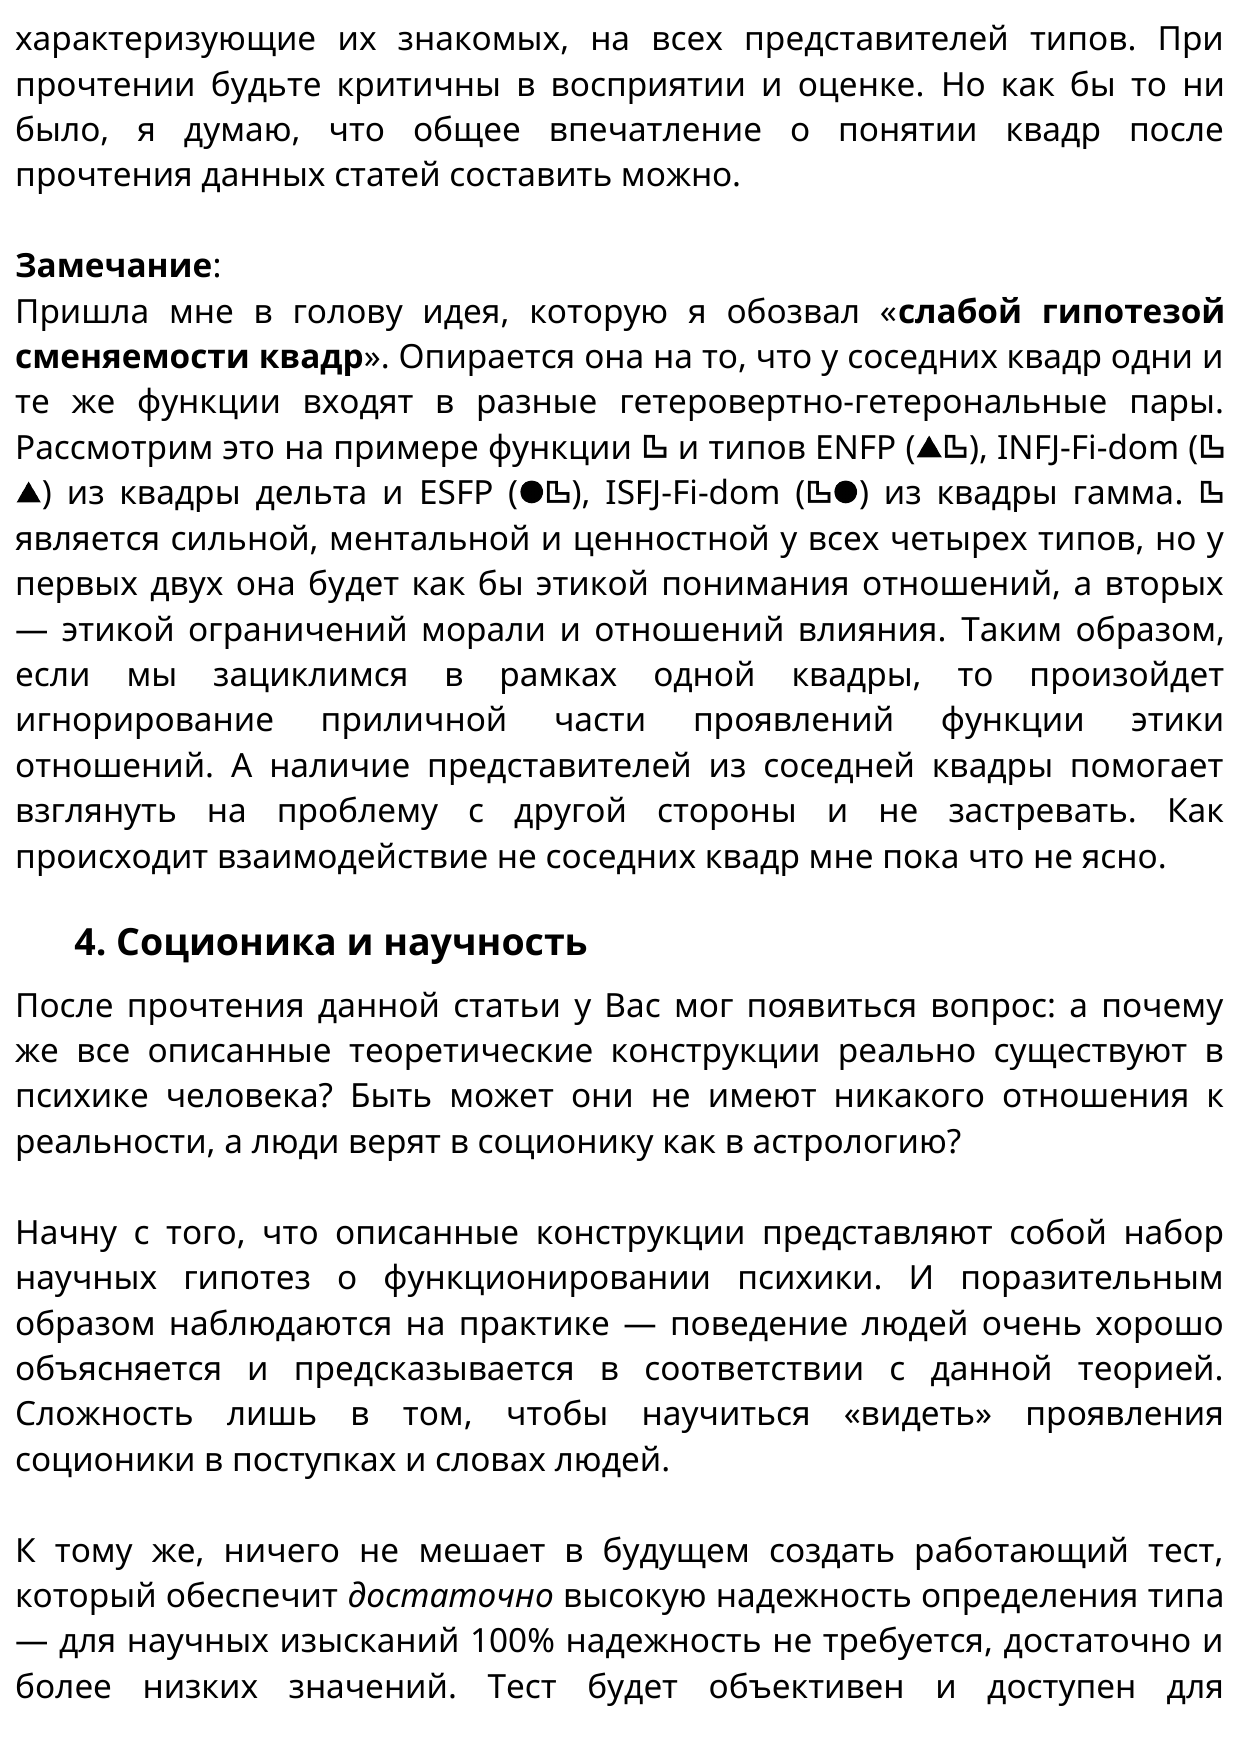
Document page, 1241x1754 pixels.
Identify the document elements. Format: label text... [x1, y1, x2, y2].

picture [15, 478, 42, 505]
picture [1198, 432, 1225, 460]
text После прочтения данной статьи у Вас мог появиться вопрос: а почему же все описанные теоретические конструкции реально существуют в психике человека? Быть может они не имеют никакого отношения к реальности, а люди верят в соционику как в астрологию? [15, 981, 1225, 1163]
text Пришла мне в голову идея, которую я обозвал «слабой гипотезой сменяемости квадр». Опирается она на то, что у соседних квадр одни и те же функции входят в разные гетеровертно-гетерональные пары. Рассмотрим это на примере функции и типов ENFP (), INFJ-Fi-dom () из квадры дельта и ESFP (), ISFJ-Fi-dom () из квадры гамма. является сильной, ментальной и ценностной у всех четырех типов, но у первых двух она будет как бы этикой понимания отношений, а вторых — этикой ограничений морали и отношений влияния. Таким образом, если мы зациклимся в рамках одной квадры, то произойдет игнорирование приличной части проявлений функции этики отношений. А наличие представителей из соседней квадры помогает взглянуть на проблему с другой стороны и не застревать. Как происходит взаимодействие не соседних квадр мне пока что не ясно. [15, 287, 1225, 878]
text Начну с того, что описанные конструкции представляют собой набор научных гипотез о функционировании психики. И поразительным образом наблюдаются на практике — поведение людей очень хорошо объясняется и предсказывается в соответствии с данной теорией. Сложность лишь в том, чтобы научиться «видеть» проявления соционики в поступках и словах людей. [15, 1208, 1225, 1481]
text К тому же, ничего не мешает в будущем создать работающий тест, который обеспечит достаточно высокую надежность определения типа — для научных изысканий 100% надежность не требуется, достаточно и более низких значений. Тест будет объективен и доступен для [15, 1526, 1225, 1708]
text характеризующие их знакомых, на всех представителей типов. При прочтении будьте критичны в восприятии и оценке. Но как бы то ни было, я думаю, что общее впечатление о понятии квадр после прочтения данных статей составить можно. [15, 15, 1225, 197]
subtitle 4. Соционика и научность [15, 915, 1225, 966]
text Замечание: [15, 242, 1225, 287]
picture [805, 478, 859, 505]
picture [915, 432, 969, 460]
picture [641, 432, 669, 460]
picture [1198, 478, 1225, 505]
picture [518, 478, 572, 505]
